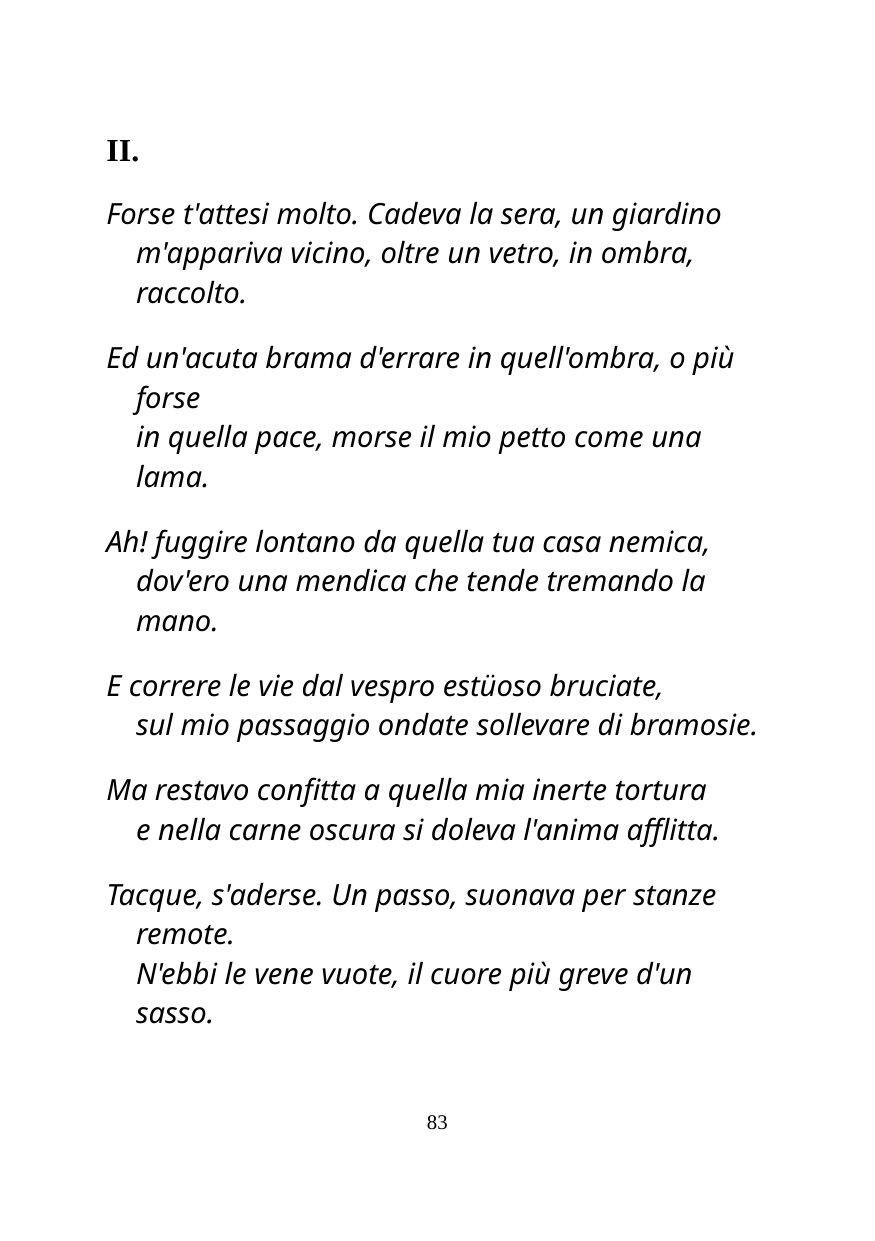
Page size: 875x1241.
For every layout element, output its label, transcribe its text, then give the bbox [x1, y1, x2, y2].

text Ed un'acuta brama d'errare in quell'ombra, o più forse in quella pace, morse il mio petto come una lama. [106, 337, 768, 496]
text Ah! fuggire lontano da quella tua casa nemica, dov'ero una mendica che tende tremando la mano. [106, 521, 768, 640]
text E correre le vie dal vespro estüoso bruciate, sul mio passaggio ondate sollevare di bramosie. [106, 665, 768, 744]
text Ma restavo confitta a quella mia inerte tortura e nella carne oscura si doleva l'anima afflitta. [106, 769, 768, 849]
subtitle II. [106, 131, 768, 168]
text Forse t'attesi molto. Cadeva la sera, un giardino m'appariva vicino, oltre un vetro, in ombra, raccolto. [106, 193, 768, 312]
text Tacque, s'aderse. Un passo, suonava per stanze remote. N'ebbi le vene vuote, il cuore più greve d'un sasso. [106, 874, 768, 1032]
